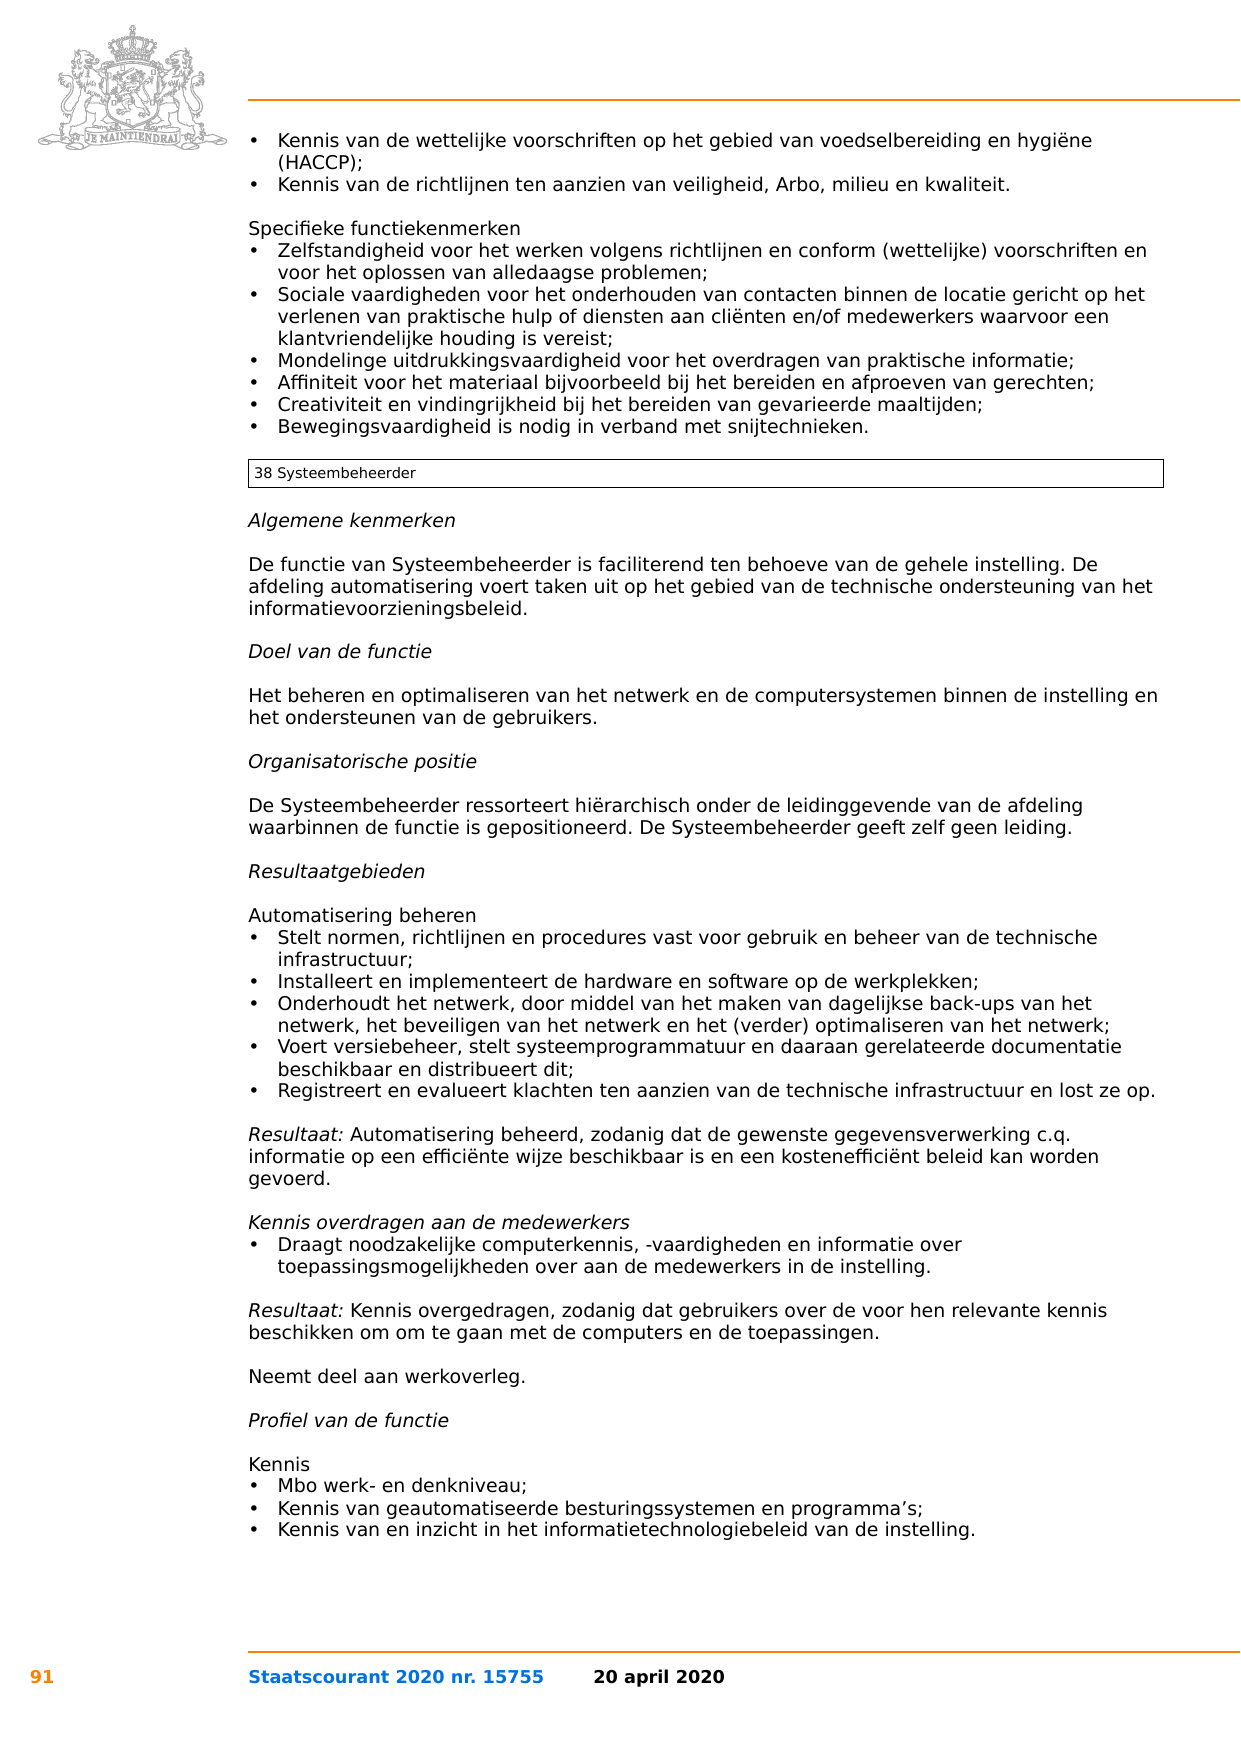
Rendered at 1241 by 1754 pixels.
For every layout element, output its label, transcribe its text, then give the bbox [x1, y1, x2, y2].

text • Draagt noodzakelijke computerkennis, -vaardigheden en informatie over toepassingsmogelijkheden over aan de medewerkers in de instelling. [248, 1234, 1163, 1278]
subtitle Resultaatgebieden [248, 861, 1163, 883]
text • Voert versiebeheer, stelt systeemprogrammatuur en daaraan gerelateerde documentatie beschikbaar en distribueert dit; [248, 1036, 1163, 1080]
text • Mbo werk- en denkniveau; [248, 1475, 1163, 1497]
subtitle Specifieke functiekenmerken [248, 218, 1163, 240]
subtitle Profiel van de functie [248, 1409, 1163, 1432]
text • Creativiteit en vindingrijkheid bij het bereiden van gevarieerde maaltijden; [248, 393, 1163, 416]
text • Kennis van de wettelijke voorschriften op het gebied van voedselbereiding en hygiëne (HACCP); [248, 130, 1163, 174]
subtitle Algemene kenmerken [248, 510, 1163, 532]
subtitle Kennis [248, 1453, 1163, 1475]
subtitle Automatisering beheren [248, 904, 1163, 927]
text • Kennis van de richtlijnen ten aanzien van veiligheid, Arbo, milieu en kwaliteit. [248, 174, 1163, 196]
text • Registreert en evalueert klachten ten aanzien van de technische infrastructuur en lost ze op. [248, 1080, 1163, 1102]
subtitle Kennis overdragen aan de medewerkers [248, 1212, 1163, 1234]
subtitle Organisatorische positie [248, 751, 1163, 773]
text Het beheren en optimaliseren van het netwerk en de computersystemen binnen de instelling en het ondersteunen van de gebruikers. [248, 685, 1163, 729]
text De Systeembeheerder ressorteert hiërarchisch onder de leidinggevende van de afdeling waarbinnen de functie is gepositioneerd. De Systeembeheerder geeft zelf geen leiding. [248, 795, 1163, 839]
text • Onderhoudt het netwerk, door middel van het maken van dagelijkse back-ups van het netwerk, het beveiligen van het netwerk en het (verder) optimaliseren van het netwerk; [248, 992, 1163, 1036]
text • Bewegingsvaardigheid is nodig in verband met snijtechnieken. [248, 416, 1163, 437]
text • Sociale vaardigheden voor het onderhouden van contacten binnen de locatie gericht op het verlenen van praktische hulp of diensten aan cliënten en/of medewerkers waarvoor een klantvriendelijke houding is vereist; [248, 284, 1163, 349]
text • Mondelinge uitdrukkingsvaardigheid voor het overdragen van praktische informatie; [248, 349, 1163, 372]
text De functie van Systeembeheerder is faciliterend ten behoeve van de gehele instelling. De afdeling automatisering voert taken uit op het gebied van de technische ondersteuning van het informatievoorzieningsbeleid. [248, 553, 1163, 619]
text • Kennis van en inzicht in het informatietechnologiebeleid van de instelling. [248, 1519, 1163, 1541]
text • Stelt normen, richtlijnen en procedures vast voor gebruik en beheer van de technische infrastructuur; [248, 927, 1163, 971]
text • Installeert en implementeert de hardware en software op de werkplekken; [248, 971, 1163, 992]
subtitle Doel van de functie [248, 641, 1163, 663]
table_header 38 Systeembeheerder [249, 460, 1163, 487]
text • Zelfstandigheid voor het werken volgens richtlijnen en conform (wettelijke) voorschriften en voor het oplossen van alledaagse problemen; [248, 240, 1163, 284]
picture [38, 25, 227, 150]
text Resultaat: Kennis overgedragen, zodanig dat gebruikers over de voor hen relevante kennis beschikken om om te gaan met de computers en de toepassingen. [248, 1300, 1163, 1344]
text Resultaat: Automatisering beheerd, zodanig dat de gewenste gegevensverwerking c.q. informatie op een efficiënte wijze beschikbaar is en een kostenefficiënt beleid kan worden gevoerd. [248, 1124, 1163, 1190]
text • Kennis van geautomatiseerde besturingssystemen en programma’s; [248, 1497, 1163, 1519]
text • Affiniteit voor het materiaal bijvoorbeeld bij het bereiden en afproeven van gerechten; [248, 372, 1163, 393]
text Neemt deel aan werkoverleg. [248, 1366, 1163, 1388]
